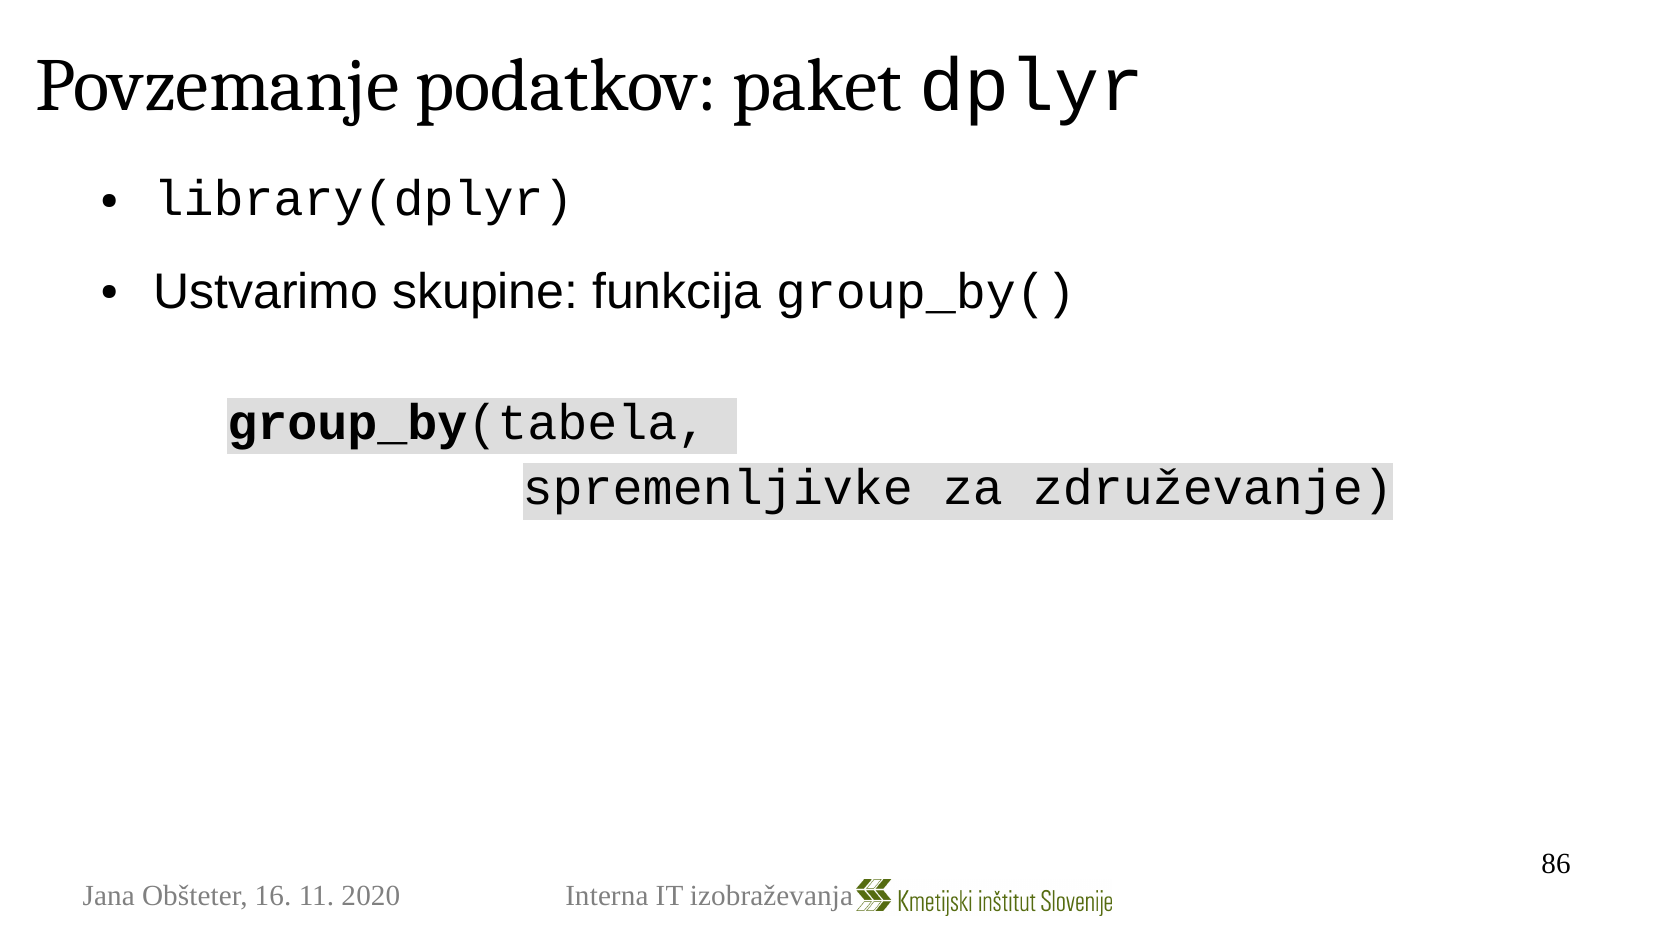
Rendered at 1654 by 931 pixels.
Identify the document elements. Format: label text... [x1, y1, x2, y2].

list library(dplyr) Ustvarimo skupine: funkcija group_by() group_by(tabela, spremenljivke za združevanje) [82, 165, 1642, 827]
title Povzemanje podatkov: paket dplyr [35, 21, 1524, 154]
picture [856, 879, 1112, 916]
